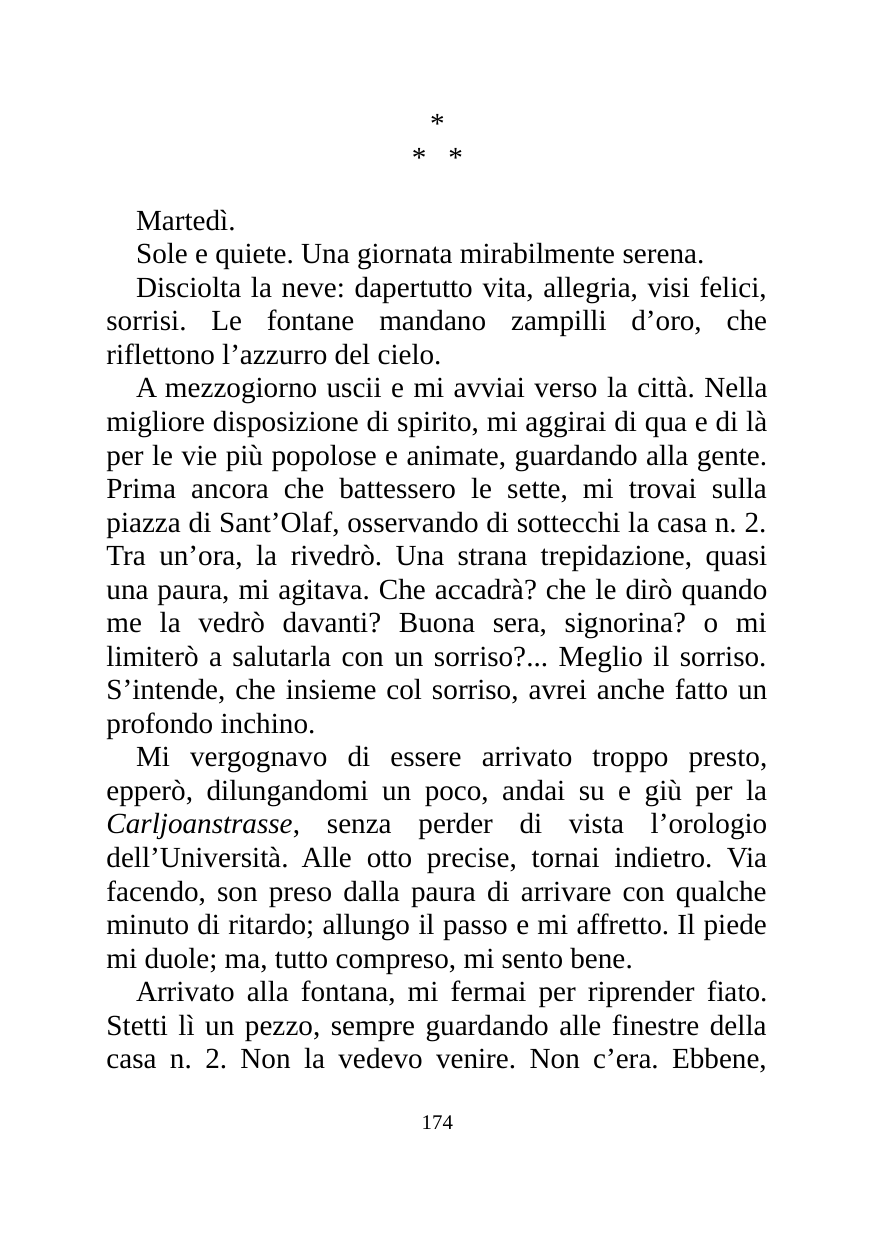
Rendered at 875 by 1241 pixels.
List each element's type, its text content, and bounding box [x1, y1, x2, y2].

text Disciolta la neve: dapertutto vita, allegria, visi felici, sorrisi. Le fontane mandano zampilli d’oro, che riflettono l’azzurro del cielo. [106, 270, 768, 371]
text * * * [106, 106, 768, 173]
text Martedì. [106, 203, 768, 236]
text Arrivato alla fontana, mi fermai per riprender fiato. Stetti lì un pezzo, sempre guardando alle finestre della casa n. 2. Non la vedevo venire. Non c’era. Ebbene, [106, 974, 768, 1075]
text Mi vergognavo di essere arrivato troppo presto, epperò, dilungandomi un poco, andai su e giù per la Carljoanstrasse, senza perder di vista l’orologio dell’Università. Alle otto precise, tornai indietro. Via facendo, son preso dalla paura di arrivare con qualche minuto di ritardo; allungo il passo e mi affretto. Il piede mi duole; ma, tutto compreso, mi sento bene. [106, 739, 768, 974]
text A mezzogiorno uscii e mi avviai verso la città. Nella migliore disposizione di spirito, mi aggirai di qua e di là per le vie più popolose e animate, guardando alla gente. Prima ancora che battessero le sette, mi trovai sulla piazza di Sant’Olaf, osservando di sottecchi la casa n. 2. Tra un’ora, la rivedrò. Una strana trepidazione, quasi una paura, mi agitava. Che accadrà? che le dirò quando me la vedrò davanti? Buona sera, signorina? o mi limiterò a salutarla con un sorriso?... Meglio il sorriso. S’intende, che insieme col sorriso, avrei anche fatto un profondo inchino. [106, 371, 768, 739]
text Sole e quiete. Una giornata mirabilmente serena. [106, 236, 768, 270]
